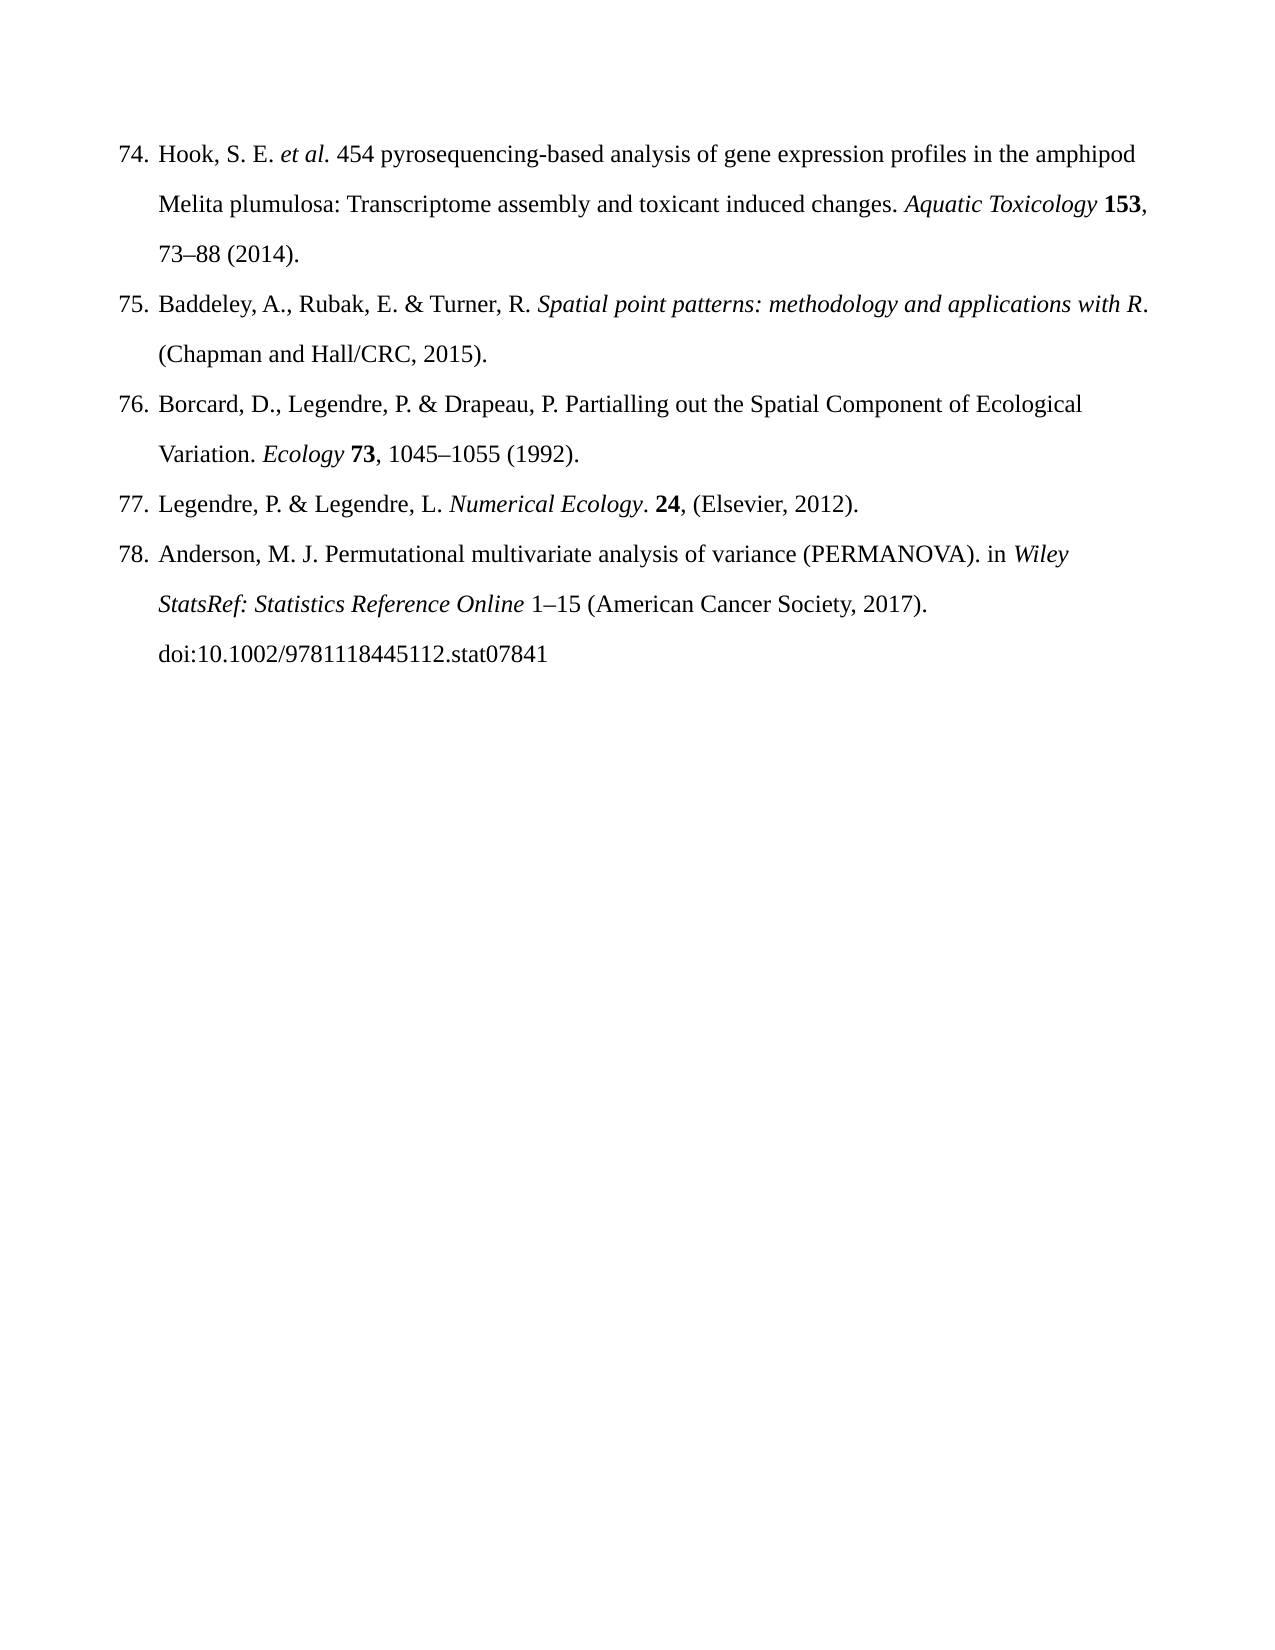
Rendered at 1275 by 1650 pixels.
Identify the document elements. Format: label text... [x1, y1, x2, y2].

text 74. Hook, S. E. et al. 454 pyrosequencing-based analysis of gene expression profiles in the amphipod Melita plumulosa: Transcriptome assembly and toxicant induced changes. Aquatic Toxicology 153, 73–88 (2014). [118, 118, 1157, 268]
text 76. Borcard, D., Legendre, P. & Drapeau, P. Partialling out the Spatial Component of Ecological Variation. Ecology 73, 1045–1055 (1992). [118, 368, 1157, 468]
text 75. Baddeley, A., Rubak, E. & Turner, R. Spatial point patterns: methodology and applications with R. (Chapman and Hall/CRC, 2015). [118, 268, 1157, 368]
text 78. Anderson, M. J. Permutational multivariate analysis of variance (PERMANOVA). in Wiley StatsRef: Statistics Reference Online 1–15 (American Cancer Society, 2017). doi:10.1002/9781118445112.stat07841 [118, 518, 1157, 668]
text 77. Legendre, P. & Legendre, L. Numerical Ecology. 24, (Elsevier, 2012). [118, 468, 1157, 518]
